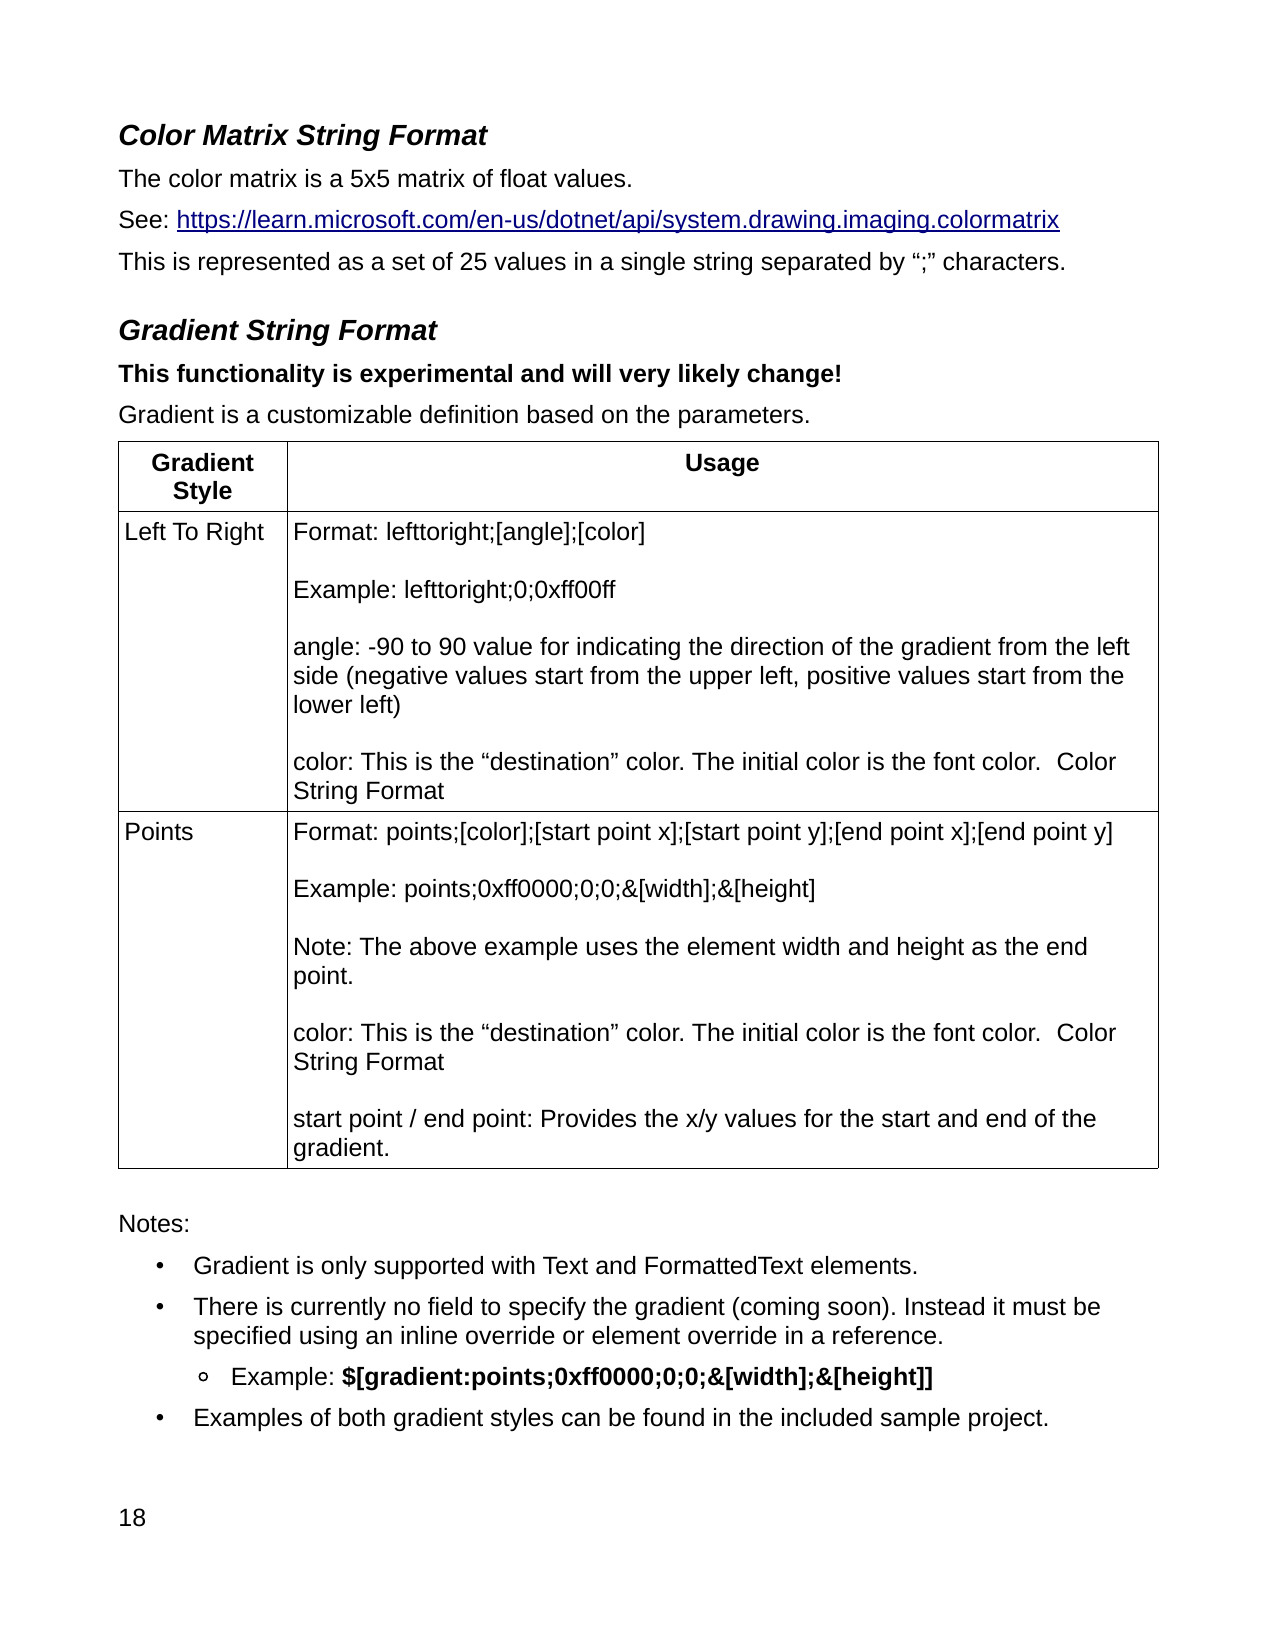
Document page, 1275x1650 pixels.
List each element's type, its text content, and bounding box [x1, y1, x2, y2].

text This functionality is experimental and will very likely change! [118, 359, 1157, 388]
list Examples of both gradient styles can be found in the included sample project. [156, 1403, 1157, 1432]
text Notes: [118, 1209, 1157, 1238]
text The color matrix is a 5x5 matrix of float values. [118, 164, 1157, 193]
table_header Gradient Style [119, 442, 287, 511]
table_cell Format: lefttoright;[angle];[color] Example: lefttoright;0;0xff00ff angle: -90 to 90 value for indicating the direction of the gradient from the left side (negative values start from the upper left, positive values start from the lower left) color: This is the “destination” color. The initial color is the font color. Color String Format [288, 512, 1158, 811]
list There is currently no field to specify the gradient (coming soon). Instead it must be specified using an inline override or element override in a reference. [156, 1292, 1157, 1349]
table_header Usage [288, 442, 1158, 511]
subtitle Gradient String Format [118, 313, 1157, 346]
subtitle Color Matrix String Format [118, 118, 1157, 152]
list Gradient is only supported with Text and FormattedText elements. [156, 1251, 1157, 1279]
text Gradient is a customizable definition based on the parameters. [118, 400, 1157, 429]
list Example: $[gradient:points;0xff0000;0;0;&[width];&[height]] [193, 1362, 1157, 1391]
text This is represented as a set of 25 values in a single string separated by “;” characters. [118, 247, 1157, 275]
table_cell Left To Right [119, 512, 287, 811]
text See: https://learn.microsoft.com/en-us/dotnet/api/system.drawing.imaging.colormatrix [118, 205, 1157, 234]
table_cell Format: points;[color];[start point x];[start point y];[end point x];[end point y] Example: points;0xff0000;0;0;&[width];&[height] Note: The above example uses the element width and height as the end point. color: This is the “destination” color. The initial color is the font color. Color String Format start point / end point: Provides the x/y values for the start and end of the gradient. [288, 812, 1158, 1168]
table_cell Points [119, 812, 287, 1168]
